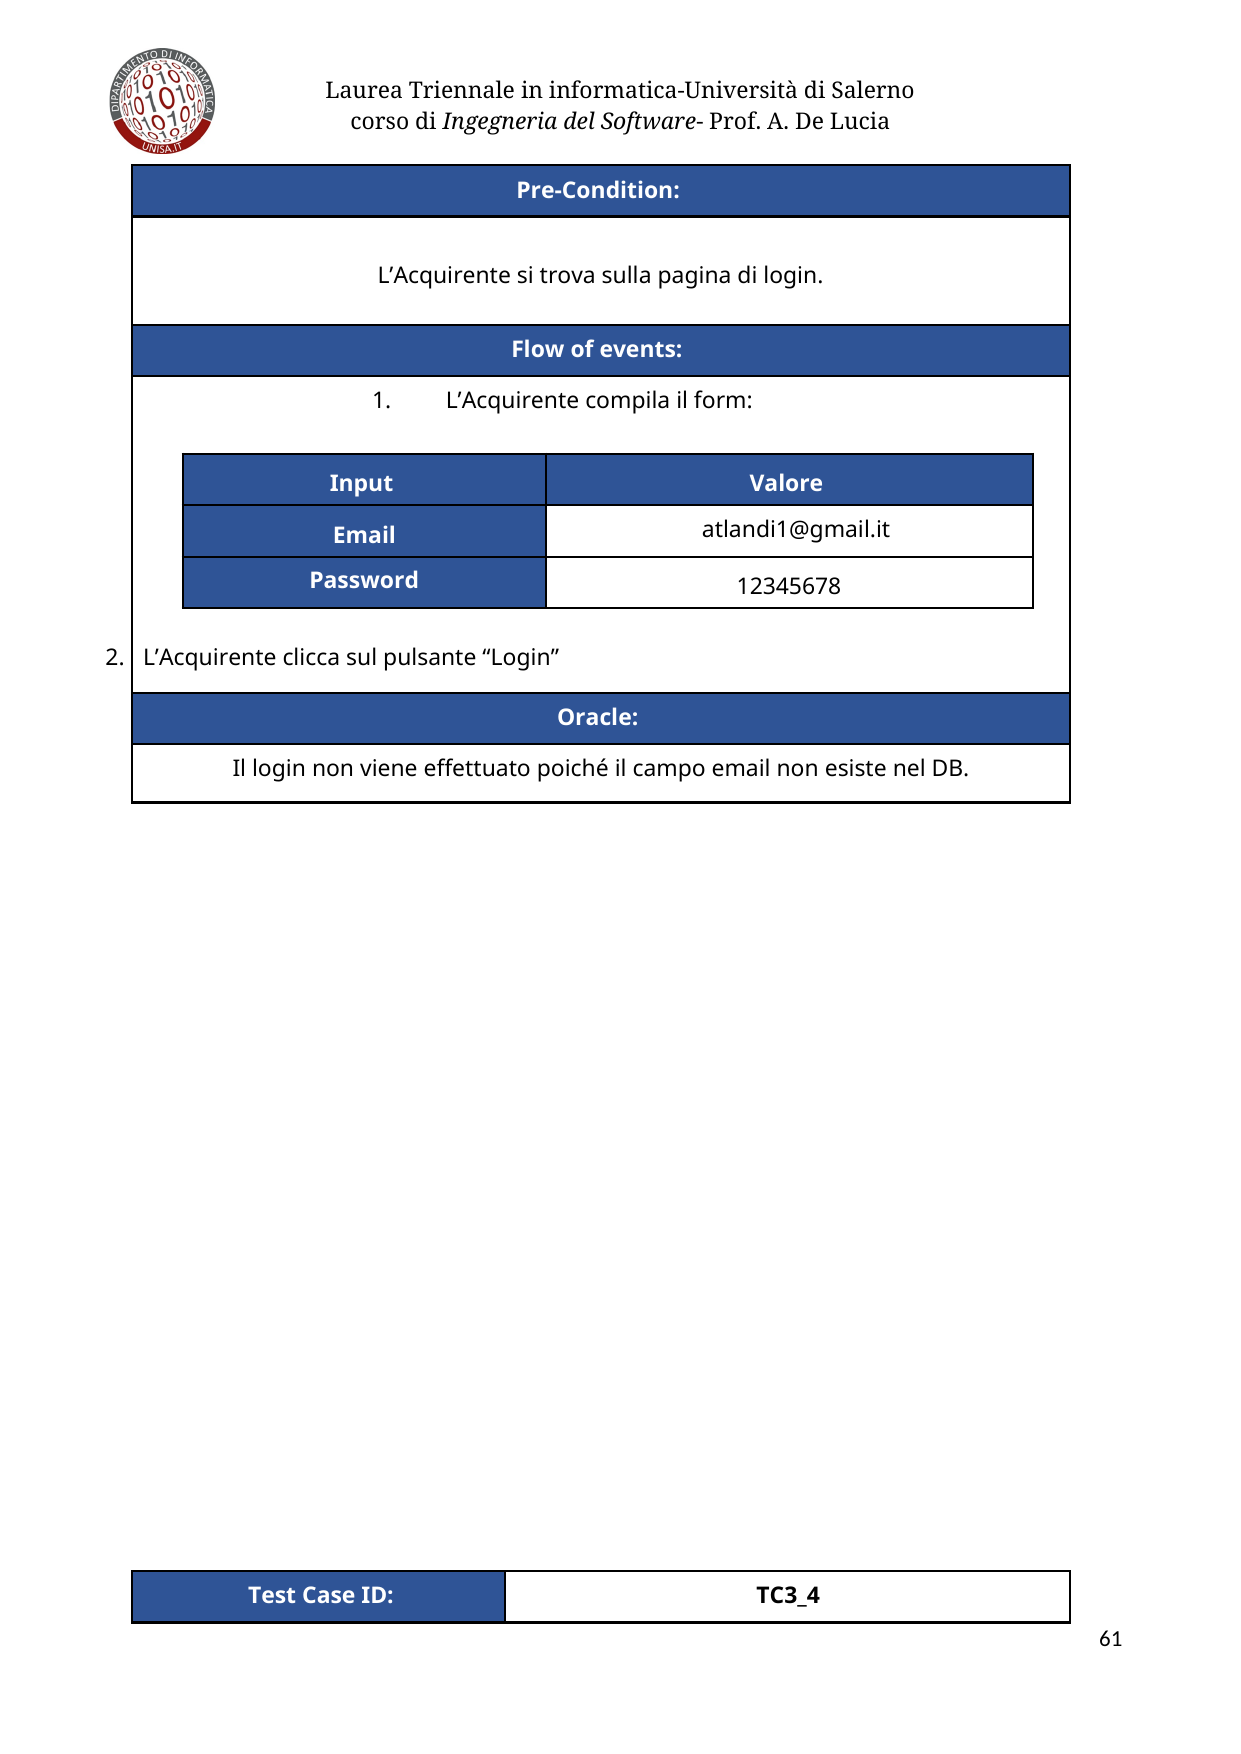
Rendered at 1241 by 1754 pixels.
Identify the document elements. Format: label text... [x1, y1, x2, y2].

table_header Input [184, 455, 545, 504]
table_cell atlandi1@gmail.it [547, 506, 1032, 556]
table_cell L’Acquirente si trova sulla pagina di login. [133, 218, 1069, 324]
table_header Test Case ID: [133, 1572, 504, 1621]
table_cell Email [184, 506, 545, 556]
table_cell L’Acquirente compila il form: L’Acquirente clicca sul pulsante “Login” [133, 377, 1069, 692]
table_cell Pre-Condition: [133, 166, 1069, 215]
table_cell Oracle: [133, 694, 1069, 743]
table_cell Il login non viene effettuato poiché il campo email non esiste nel DB. [133, 745, 1069, 801]
table_cell Flow of events: [133, 326, 1069, 375]
table_cell 12345678 [547, 558, 1032, 607]
table_header TC3_4 [506, 1572, 1069, 1621]
table_cell Password [184, 558, 545, 607]
table_header Valore [547, 455, 1032, 504]
